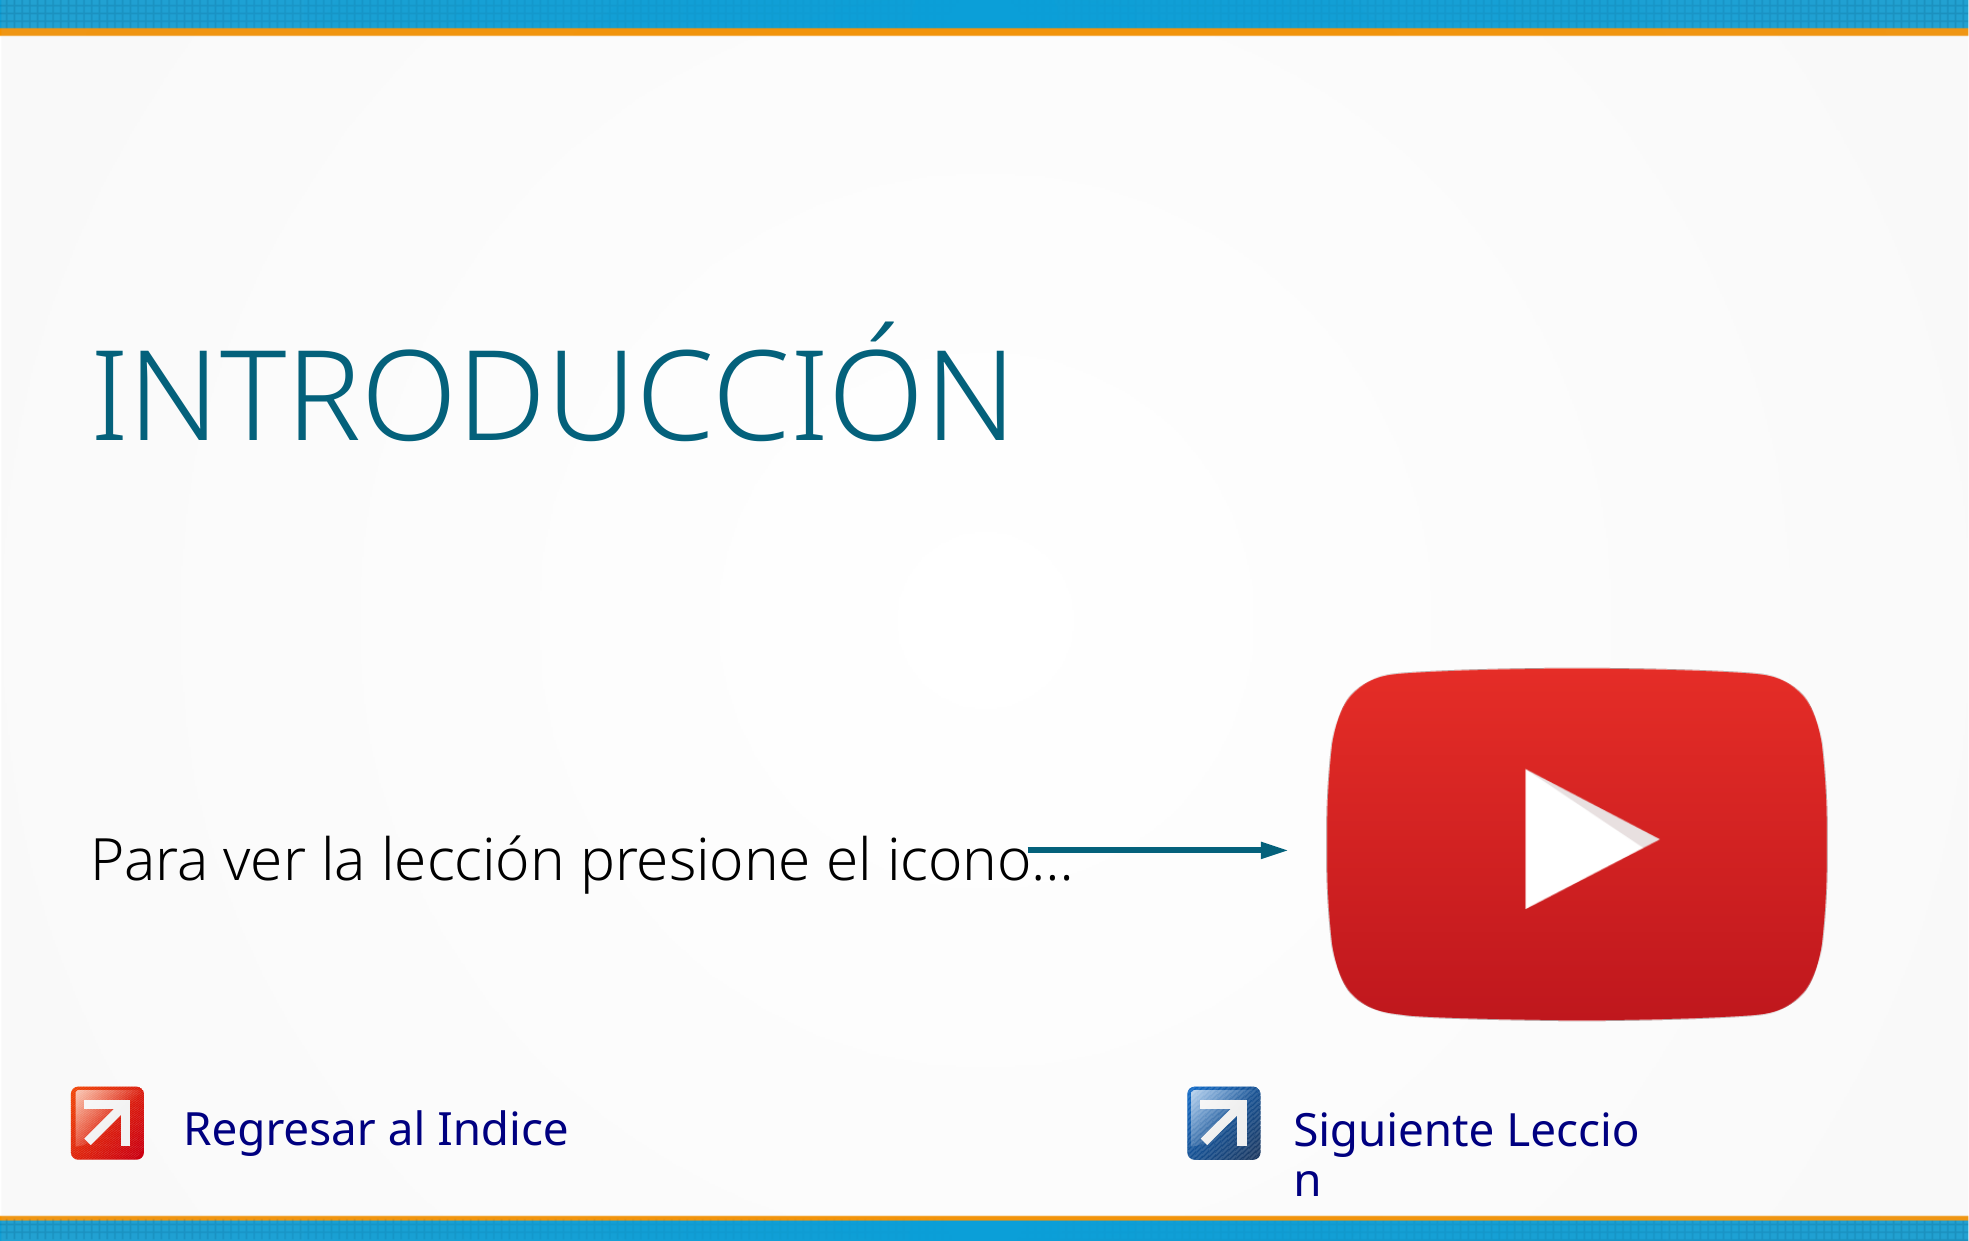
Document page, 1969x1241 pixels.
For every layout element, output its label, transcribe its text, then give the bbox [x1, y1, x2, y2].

picture [0, 0, 1969, 1241]
text_box Regresar al Indice [177, 1086, 638, 1170]
text_box Siguiente Leccion [1287, 1089, 1666, 1170]
title INTRODUCCIÓN Para ver la lección presione el icono… [90, 49, 1862, 1063]
